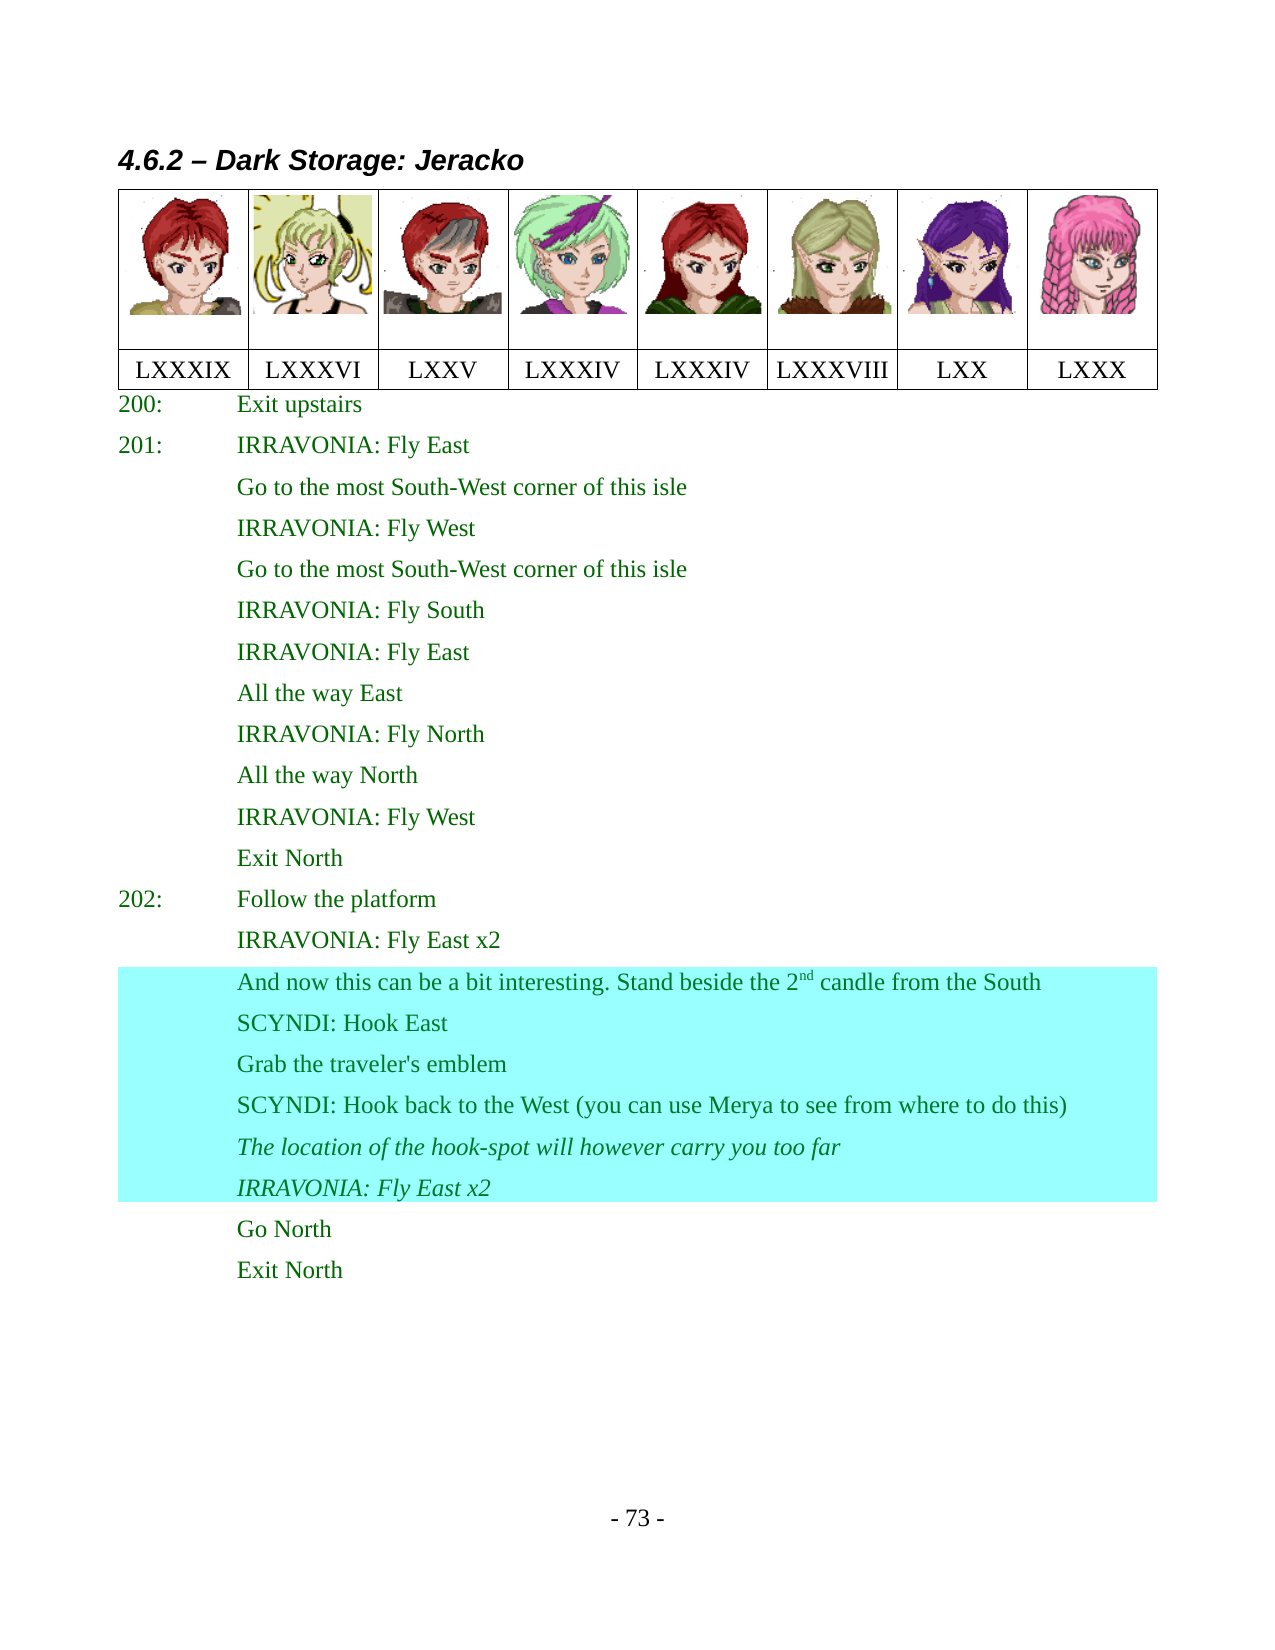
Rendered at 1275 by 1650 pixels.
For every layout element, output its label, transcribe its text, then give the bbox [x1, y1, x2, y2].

text IRRAVONIA: Fly East [118, 637, 1157, 666]
text IRRAVONIA: Fly South [118, 596, 1157, 624]
table_header [119, 190, 248, 314]
subtitle 4.6.2 – Dark Storage: Jeracko [118, 143, 1157, 177]
table_cell LXXXIV [509, 350, 637, 389]
picture [513, 195, 632, 314]
table_header [249, 190, 378, 349]
table_cell LXXX [1028, 350, 1157, 389]
text The location of the hook-spot will however carry you too far [118, 1132, 1157, 1161]
text SCYNDI: Hook East [118, 1008, 1157, 1037]
picture [643, 195, 762, 314]
picture [772, 195, 892, 314]
table_header [1028, 190, 1157, 313]
table_header [638, 314, 767, 349]
picture [902, 195, 1022, 314]
text And now this can be a bit interesting. Stand beside the 2nd candle from the South [118, 967, 1157, 996]
text IRRAVONIA: Fly East x2 [118, 1173, 1157, 1202]
table_cell LXXXVI [249, 350, 378, 389]
text 200: Exit upstairs [118, 390, 1157, 418]
picture [1032, 195, 1152, 314]
table_cell LXXXVIII [768, 350, 897, 389]
table_header [379, 190, 508, 349]
picture [383, 195, 502, 314]
text Go to the most South-West corner of this isle [118, 554, 1157, 583]
table_header [898, 190, 1027, 349]
table_cell LXX [898, 350, 1027, 389]
text SCYNDI: Hook back to the West (you can use Merya to see from where to do this) [118, 1091, 1157, 1119]
table_header [509, 190, 637, 349]
text All the way North [118, 761, 1157, 789]
text All the way East [118, 678, 1157, 707]
text Go North [118, 1214, 1157, 1243]
table_header [119, 315, 248, 349]
table_header [1028, 314, 1157, 349]
text 201: IRRAVONIA: Fly East [118, 431, 1157, 459]
picture [124, 195, 242, 315]
picture [253, 195, 372, 314]
text IRRAVONIA: Fly West [118, 802, 1157, 831]
text Grab the traveler's emblem [118, 1049, 1157, 1078]
text Go to the most South-West corner of this isle [118, 472, 1157, 501]
text Exit North [118, 843, 1157, 872]
text IRRAVONIA: Fly East x2 [118, 926, 1157, 954]
table_header [638, 190, 767, 313]
text Exit North [118, 1256, 1157, 1284]
text IRRAVONIA: Fly North [118, 719, 1157, 748]
text 202: Follow the platform [118, 884, 1157, 913]
table_header [768, 190, 897, 349]
table_cell LXXXIV [638, 350, 767, 389]
table_cell LXXXIX [119, 350, 248, 389]
text IRRAVONIA: Fly West [118, 513, 1157, 542]
table_cell LXXV [379, 350, 508, 389]
